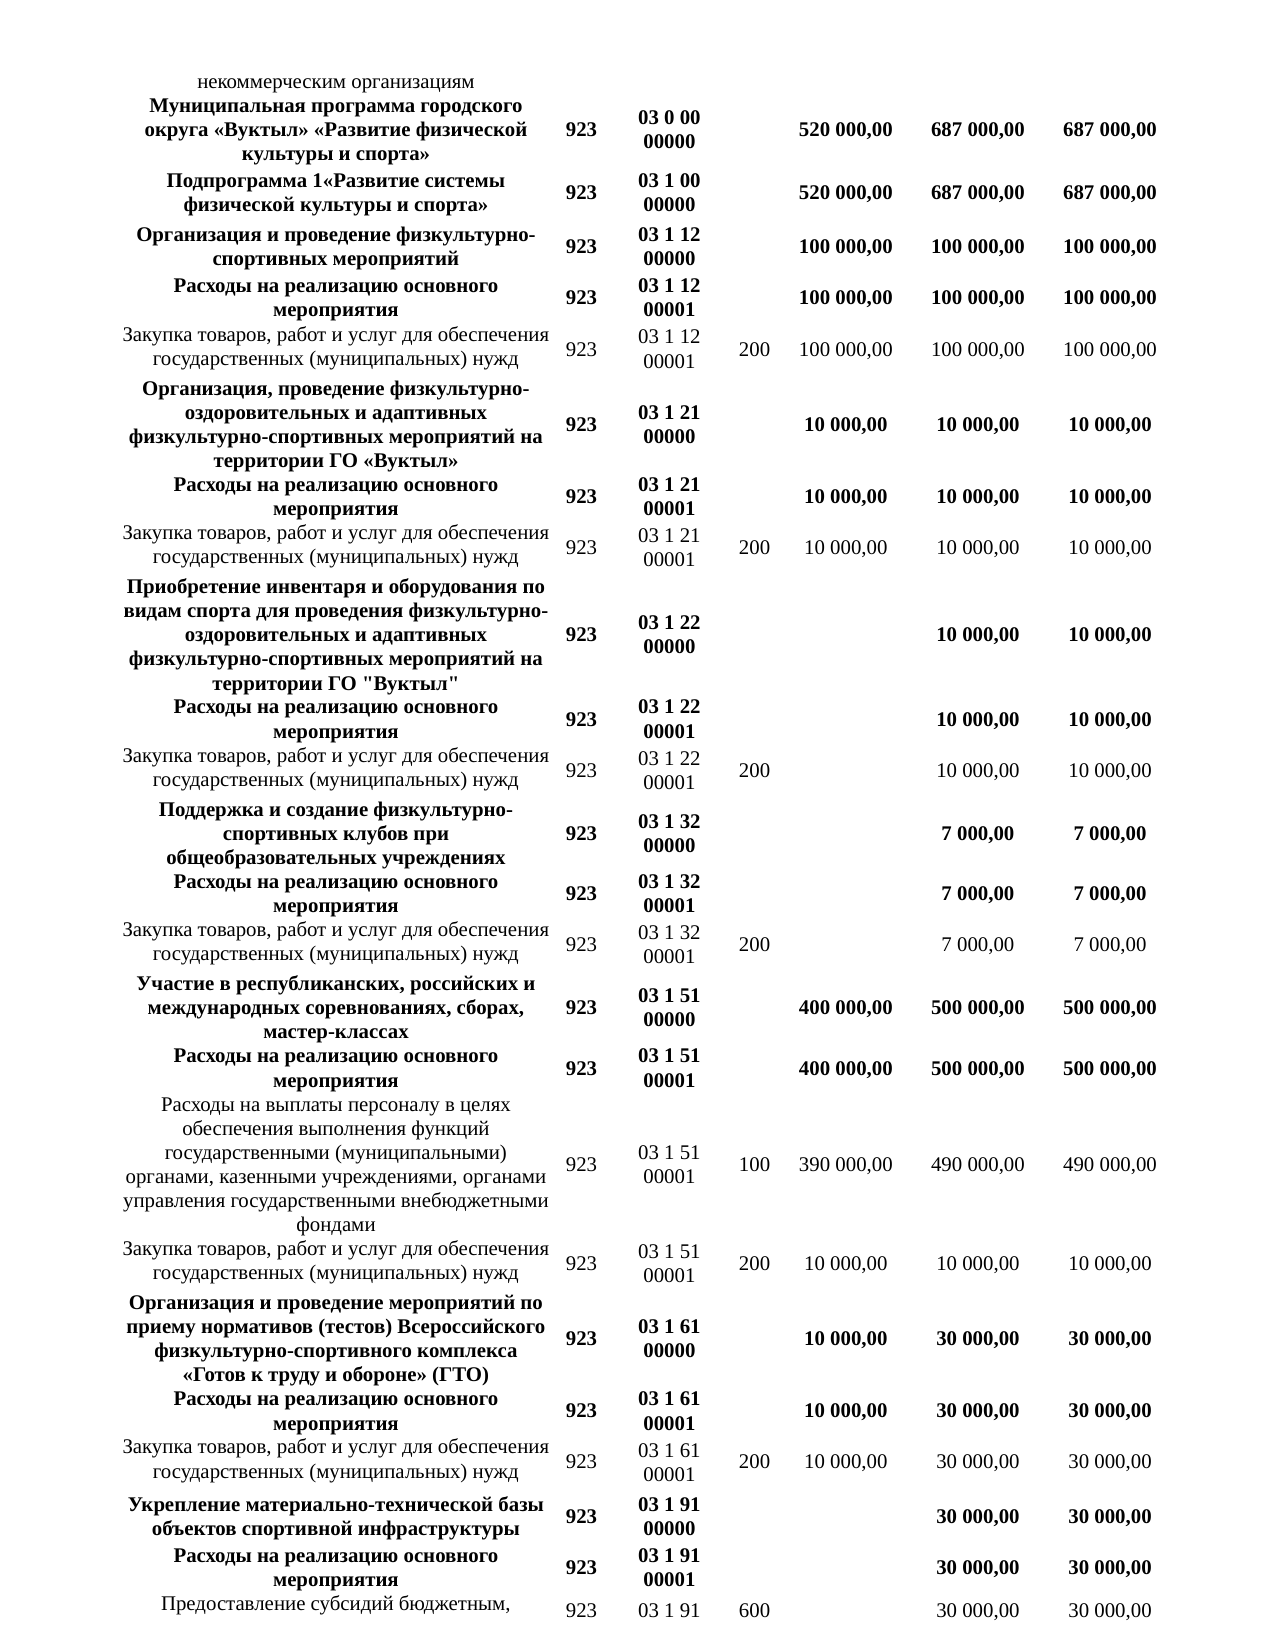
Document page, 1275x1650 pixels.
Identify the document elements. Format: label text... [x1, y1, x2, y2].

table_cell 923 [553, 1489, 609, 1543]
table_cell 10 000,00 [912, 1236, 1044, 1290]
table_cell 923 [553, 321, 609, 376]
table_cell 03 1 22 00001 [609, 743, 729, 797]
table_cell 03 1 12 00000 [609, 219, 729, 273]
table_cell 10 000,00 [1044, 520, 1176, 574]
table_cell 500 000,00 [1044, 971, 1176, 1043]
table_cell 30 000,00 [1044, 1489, 1176, 1543]
table_cell 923 [553, 1044, 609, 1092]
table_cell 923 [553, 520, 609, 574]
table_cell 30 000,00 [1044, 1435, 1176, 1489]
table_cell 600 [729, 1591, 779, 1630]
table_cell [729, 971, 779, 1043]
table_cell 10 000,00 [912, 743, 1044, 797]
table_cell Расходы на реализацию основного мероприятия [118, 695, 553, 743]
table_cell 200 [729, 743, 779, 797]
table_cell Расходы на реализацию основного мероприятия [118, 472, 553, 520]
table_cell [780, 917, 912, 971]
table_cell 10 000,00 [780, 1290, 912, 1386]
table_cell 30 000,00 [1044, 1543, 1176, 1591]
table_cell 03 1 22 00001 [609, 695, 729, 743]
table_cell [780, 1489, 912, 1543]
table_cell 03 1 51 00000 [609, 971, 729, 1043]
table_cell [729, 869, 779, 917]
table_cell 7 000,00 [912, 869, 1044, 917]
table_cell 03 1 32 00001 [609, 869, 729, 917]
table_cell [729, 1386, 779, 1434]
table_cell 10 000,00 [1044, 574, 1176, 694]
table_cell 30 000,00 [912, 1435, 1044, 1489]
table_cell 100 000,00 [1044, 273, 1176, 321]
table_cell Участие в республиканских, российских и международных соревнованиях, сборах, мастер-классах [118, 971, 553, 1043]
table_cell 03 1 91 00000 [609, 1489, 729, 1543]
table_cell 100 000,00 [912, 273, 1044, 321]
table_cell Организация, проведение физкультурно-оздоровительных и адаптивных физкультурно-спортивных мероприятий на территории ГО «Вуктыл» [118, 376, 553, 472]
table_cell 100 000,00 [1044, 219, 1176, 273]
table_cell 923 [553, 1543, 609, 1591]
table_cell 10 000,00 [780, 1236, 912, 1290]
table_cell 10 000,00 [780, 472, 912, 520]
table_cell 200 [729, 1435, 779, 1489]
table_cell Закупка товаров, работ и услуг для обеспечения государственных (муниципальных) нужд [118, 1435, 553, 1489]
table_cell [780, 1591, 912, 1630]
table_cell 400 000,00 [780, 971, 912, 1043]
table_cell [729, 93, 779, 165]
table_cell 923 [553, 273, 609, 321]
table_cell 687 000,00 [1044, 165, 1176, 219]
table_cell 10 000,00 [1044, 743, 1176, 797]
table_cell [729, 69, 779, 93]
table_cell 923 [553, 165, 609, 219]
table_cell Расходы на реализацию основного мероприятия [118, 273, 553, 321]
table_cell [729, 1290, 779, 1386]
table_cell 10 000,00 [1044, 695, 1176, 743]
table_cell 7 000,00 [1044, 797, 1176, 869]
table_cell Расходы на реализацию основного мероприятия [118, 869, 553, 917]
table_cell 100 000,00 [780, 321, 912, 376]
table_cell 923 [553, 1386, 609, 1434]
table_cell Расходы на выплаты персоналу в целях обеспечения выполнения функций государственными (муниципальными) органами, казенными учреждениями, органами управления государственными внебюджетными фондами [118, 1092, 553, 1236]
table_cell 10 000,00 [780, 1386, 912, 1434]
table_cell [609, 69, 729, 93]
table_cell 10 000,00 [780, 1435, 912, 1489]
table_cell [780, 69, 912, 93]
table_cell 923 [553, 376, 609, 472]
table_cell 500 000,00 [912, 1044, 1044, 1092]
table_cell 520 000,00 [780, 93, 912, 165]
table_cell 30 000,00 [1044, 1290, 1176, 1386]
table_cell 923 [553, 1435, 609, 1489]
table_cell Расходы на реализацию основного мероприятия [118, 1044, 553, 1092]
table_cell 200 [729, 520, 779, 574]
table_cell [729, 797, 779, 869]
table_cell [780, 797, 912, 869]
table_cell 923 [553, 1290, 609, 1386]
table_cell 03 1 12 00001 [609, 273, 729, 321]
table_cell Поддержка и создание физкультурно-спортивных клубов при общеобразовательных учреждениях [118, 797, 553, 869]
table_cell [729, 1489, 779, 1543]
table_cell [780, 743, 912, 797]
table_cell 10 000,00 [912, 472, 1044, 520]
table_cell 923 [553, 93, 609, 165]
table_cell 03 1 51 00001 [609, 1236, 729, 1290]
table_cell Укрепление материально-технической базы объектов спортивной инфраструктуры [118, 1489, 553, 1543]
table_cell 03 1 91 [609, 1591, 729, 1630]
table_cell 30 000,00 [912, 1386, 1044, 1434]
table_cell 10 000,00 [912, 574, 1044, 694]
table_cell 923 [553, 797, 609, 869]
table_cell 923 [553, 695, 609, 743]
table_cell 03 1 21 00000 [609, 376, 729, 472]
table_cell некоммерческим организациям [118, 69, 553, 93]
table_cell Расходы на реализацию основного мероприятия [118, 1543, 553, 1591]
table_cell [729, 273, 779, 321]
table_cell 200 [729, 917, 779, 971]
table_cell 100 000,00 [780, 273, 912, 321]
table_cell 10 000,00 [780, 520, 912, 574]
table_cell 03 1 91 00001 [609, 1543, 729, 1591]
table_cell 100 000,00 [780, 219, 912, 273]
table_cell 687 000,00 [912, 165, 1044, 219]
table_cell 923 [553, 1591, 609, 1630]
table_cell 03 1 32 00001 [609, 917, 729, 971]
table_cell [729, 1044, 779, 1092]
table_cell 10 000,00 [912, 376, 1044, 472]
table_cell Расходы на реализацию основного мероприятия [118, 1386, 553, 1434]
table_cell 500 000,00 [1044, 1044, 1176, 1092]
table_cell 03 1 21 00001 [609, 520, 729, 574]
table_cell Закупка товаров, работ и услуг для обеспечения государственных (муниципальных) нужд [118, 321, 553, 376]
table_cell 03 0 00 00000 [609, 93, 729, 165]
table_cell 03 1 61 00001 [609, 1386, 729, 1434]
table_cell [729, 376, 779, 472]
table_cell 100 000,00 [912, 321, 1044, 376]
table_cell [780, 869, 912, 917]
table_cell 30 000,00 [1044, 1591, 1176, 1630]
table_cell [780, 574, 912, 694]
table_cell [729, 1543, 779, 1591]
table_cell [1044, 69, 1176, 93]
table_cell Предоставление субсидий бюджетным, [118, 1591, 553, 1630]
table_cell 923 [553, 219, 609, 273]
table_cell 30 000,00 [912, 1290, 1044, 1386]
table_cell 400 000,00 [780, 1044, 912, 1092]
table_cell Организация и проведение физкультурно-спортивных мероприятий [118, 219, 553, 273]
table_cell 7 000,00 [1044, 869, 1176, 917]
table_cell 03 1 51 00001 [609, 1044, 729, 1092]
table_cell Закупка товаров, работ и услуг для обеспечения государственных (муниципальных) нужд [118, 743, 553, 797]
table_cell 30 000,00 [1044, 1386, 1176, 1434]
table_cell [729, 472, 779, 520]
table_cell Закупка товаров, работ и услуг для обеспечения государственных (муниципальных) нужд [118, 520, 553, 574]
table_cell [780, 1543, 912, 1591]
table_cell [553, 69, 609, 93]
table_cell 923 [553, 1236, 609, 1290]
table_cell 03 1 22 00000 [609, 574, 729, 694]
table_cell 390 000,00 [780, 1092, 912, 1236]
table_cell 03 1 32 00000 [609, 797, 729, 869]
table_cell Подпрограмма 1«Развитие системы физической культуры и спорта» [118, 165, 553, 219]
table_cell 10 000,00 [1044, 1236, 1176, 1290]
table_cell 7 000,00 [912, 917, 1044, 971]
table_cell 30 000,00 [912, 1591, 1044, 1630]
table_cell 10 000,00 [1044, 472, 1176, 520]
table_cell 923 [553, 574, 609, 694]
table_cell [912, 69, 1044, 93]
table_cell 03 1 51 00001 [609, 1092, 729, 1236]
table_cell 03 1 61 00000 [609, 1290, 729, 1386]
table_cell 7 000,00 [912, 797, 1044, 869]
table_cell Муниципальная программа городского округа «Вуктыл» «Развитие физической культуры и спорта» [118, 93, 553, 165]
table_cell 100 000,00 [912, 219, 1044, 273]
table_cell 10 000,00 [1044, 376, 1176, 472]
table_cell [729, 695, 779, 743]
table_cell Приобретение инвентаря и оборудования по видам спорта для проведения физкультурно-оздоровительных и адаптивных физкультурно-спортивных мероприятий на территории ГО "Вуктыл" [118, 574, 553, 694]
table_cell 200 [729, 321, 779, 376]
table_cell [729, 165, 779, 219]
table_cell 03 1 00 00000 [609, 165, 729, 219]
table_cell 200 [729, 1236, 779, 1290]
table_cell 923 [553, 971, 609, 1043]
table_cell 923 [553, 472, 609, 520]
table_cell 923 [553, 869, 609, 917]
table_cell 10 000,00 [912, 695, 1044, 743]
table_cell 30 000,00 [912, 1489, 1044, 1543]
table_cell 923 [553, 1092, 609, 1236]
table_cell 03 1 21 00001 [609, 472, 729, 520]
table_cell [729, 574, 779, 694]
table_cell 687 000,00 [1044, 93, 1176, 165]
table_cell 03 1 12 00001 [609, 321, 729, 376]
table_cell 490 000,00 [1044, 1092, 1176, 1236]
table_cell 10 000,00 [780, 376, 912, 472]
table_cell 923 [553, 917, 609, 971]
table_cell 30 000,00 [912, 1543, 1044, 1591]
table_cell 10 000,00 [912, 520, 1044, 574]
table_cell Закупка товаров, работ и услуг для обеспечения государственных (муниципальных) нужд [118, 1236, 553, 1290]
table_cell 03 1 61 00001 [609, 1435, 729, 1489]
table_cell 100 000,00 [1044, 321, 1176, 376]
table_cell 500 000,00 [912, 971, 1044, 1043]
table_cell 687 000,00 [912, 93, 1044, 165]
table_cell 490 000,00 [912, 1092, 1044, 1236]
table_cell [729, 219, 779, 273]
table_cell 520 000,00 [780, 165, 912, 219]
table_cell Закупка товаров, работ и услуг для обеспечения государственных (муниципальных) нужд [118, 917, 553, 971]
table_cell 100 [729, 1092, 779, 1236]
table_cell [780, 695, 912, 743]
table_cell Организация и проведение мероприятий по приему нормативов (тестов) Всероссийского физкультурно-спортивного комплекса «Готов к труду и обороне» (ГТО) [118, 1290, 553, 1386]
table_cell 7 000,00 [1044, 917, 1176, 971]
table_cell 923 [553, 743, 609, 797]
